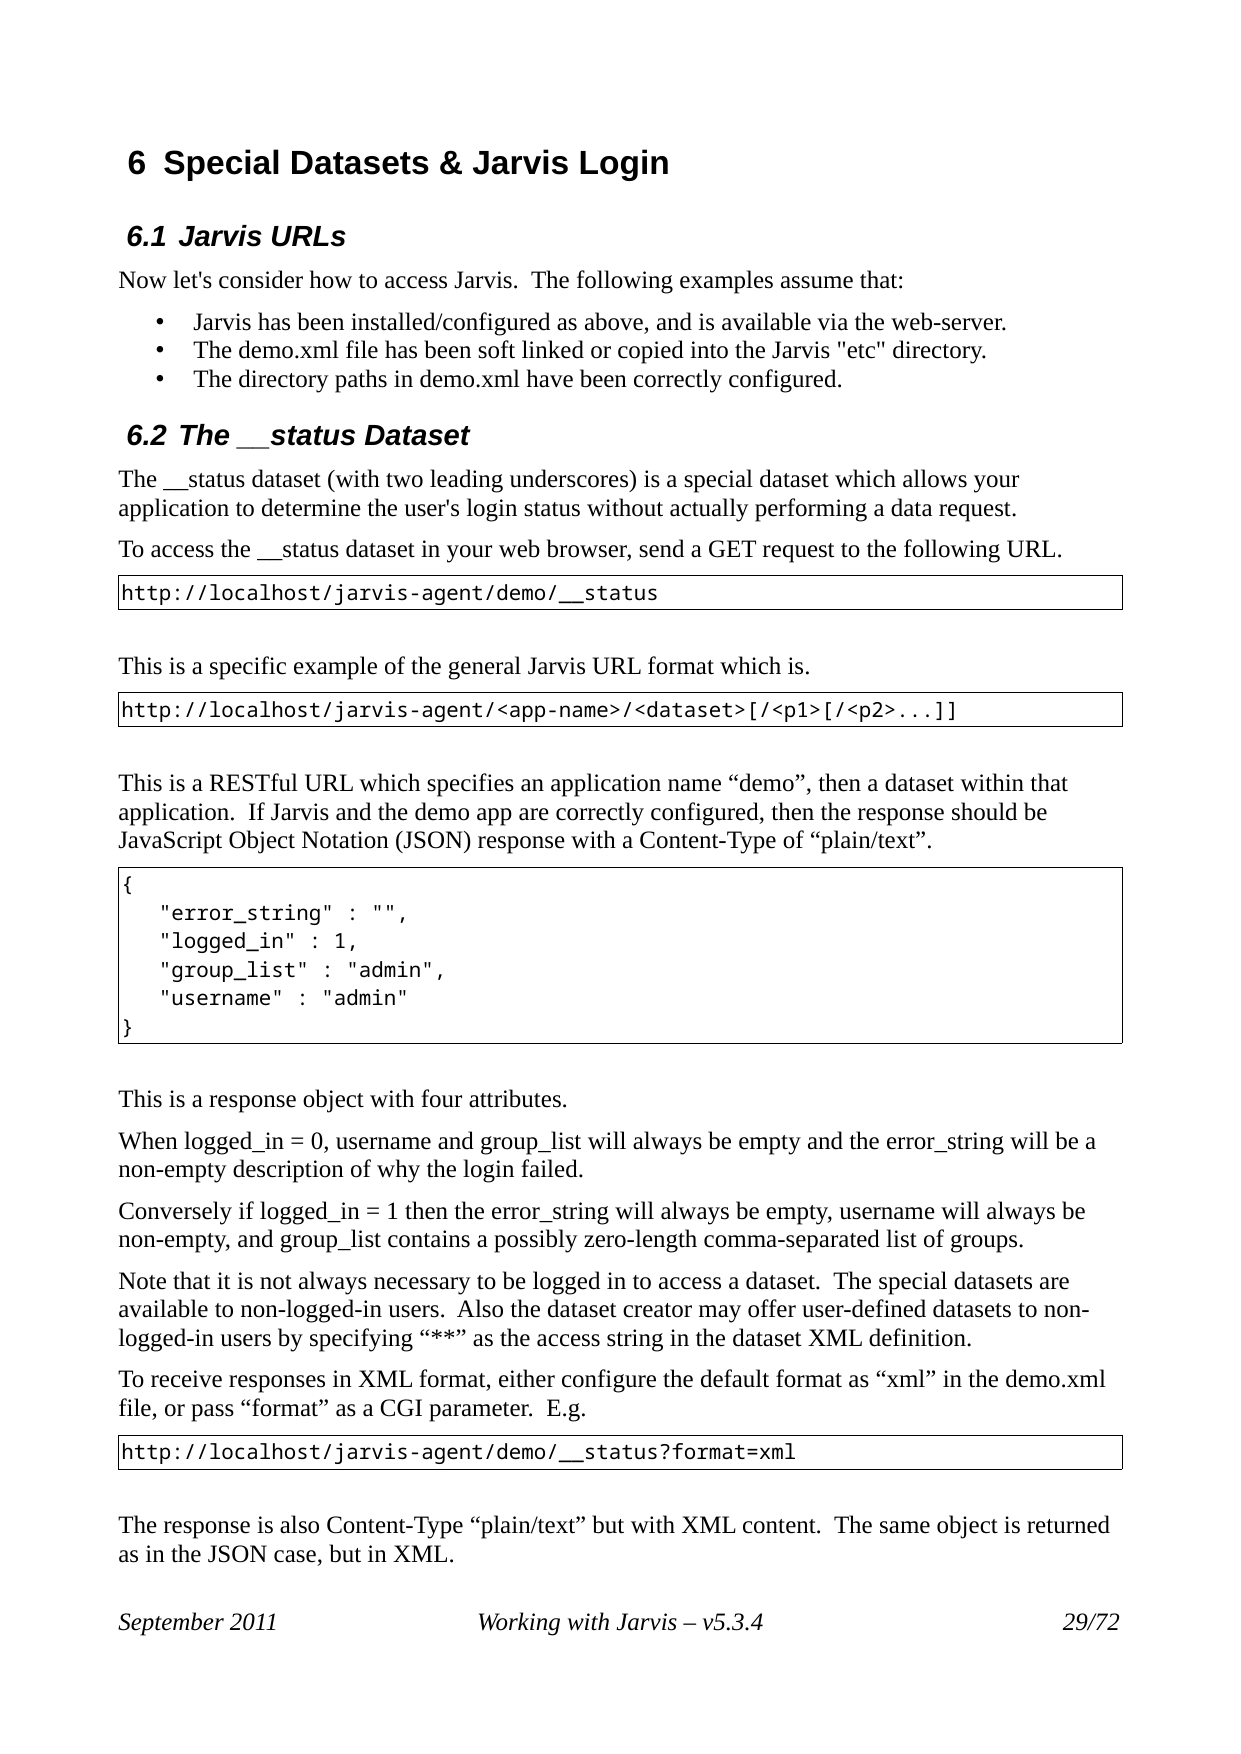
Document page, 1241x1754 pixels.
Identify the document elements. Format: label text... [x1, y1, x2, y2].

text http://localhost/jarvis-agent/demo/__status [119, 576, 1122, 609]
text "group_list" : "admin", [119, 952, 1122, 980]
text The response is also Content-Type “plain/text” but with XML content. The same object is returned as in the JSON case, but in XML. [118, 1510, 1122, 1568]
text Conversely if logged_in = 1 then the error_string will always be empty, username will always be non-empty, and group_list contains a possibly zero-length comma-separated list of groups. [118, 1196, 1122, 1253]
text To access the __status dataset in your web browser, send a GET request to the following URL. [118, 534, 1122, 563]
text This is a response object with four attributes. [118, 1084, 1122, 1113]
text "error_string" : "", [119, 895, 1122, 923]
list The directory paths in demo.xml have been correctly configured. [156, 364, 1122, 393]
text "username" : "admin" [119, 980, 1122, 1009]
text This is a RESTful URL which specifies an application name “demo”, then a dataset within that application. If Jarvis and the demo app are correctly configured, then the response should be JavaScript Object Notation (JSON) response with a Content-Type of “plain/text”. [118, 768, 1122, 854]
text When logged_in = 0, username and group_list will always be empty and the error_string will be a non-empty description of why the login failed. [118, 1126, 1122, 1183]
text http://localhost/jarvis-agent/demo/__status?format=xml [119, 1436, 1122, 1469]
subtitle Special Datasets & Jarvis Login [118, 143, 1122, 182]
text "logged_in" : 1, [119, 923, 1122, 952]
text } [119, 1009, 1122, 1043]
subtitle Jarvis URLs [118, 219, 1122, 253]
text Note that it is not always necessary to be logged in to access a dataset. The special datasets are available to non-logged-in users. Also the dataset creator may offer user-defined datasets to non-logged-in users by specifying “**” as the access string in the dataset XML definition. [118, 1266, 1122, 1352]
text This is a specific example of the general Jarvis URL format which is. [118, 651, 1122, 679]
text The __status dataset (with two leading underscores) is a special dataset which allows your application to determine the user's login status without actually performing a data request. [118, 464, 1122, 521]
text http://localhost/jarvis-agent/<app-name>/<dataset>[/<p1>[/<p2>...]] [119, 693, 1122, 726]
text To receive responses in XML format, either configure the default format as “xml” in the demo.xml file, or pass “format” as a CGI parameter. E.g. [118, 1364, 1122, 1422]
list Jarvis has been installed/configured as above, and is available via the web-server. [156, 307, 1122, 335]
text { [119, 868, 1122, 895]
text Now let's consider how to access Jarvis. The following examples assume that: [118, 265, 1122, 294]
subtitle The __status Dataset [118, 418, 1122, 451]
list The demo.xml file has been soft linked or copied into the Jarvis "etc" directory. [156, 335, 1122, 364]
